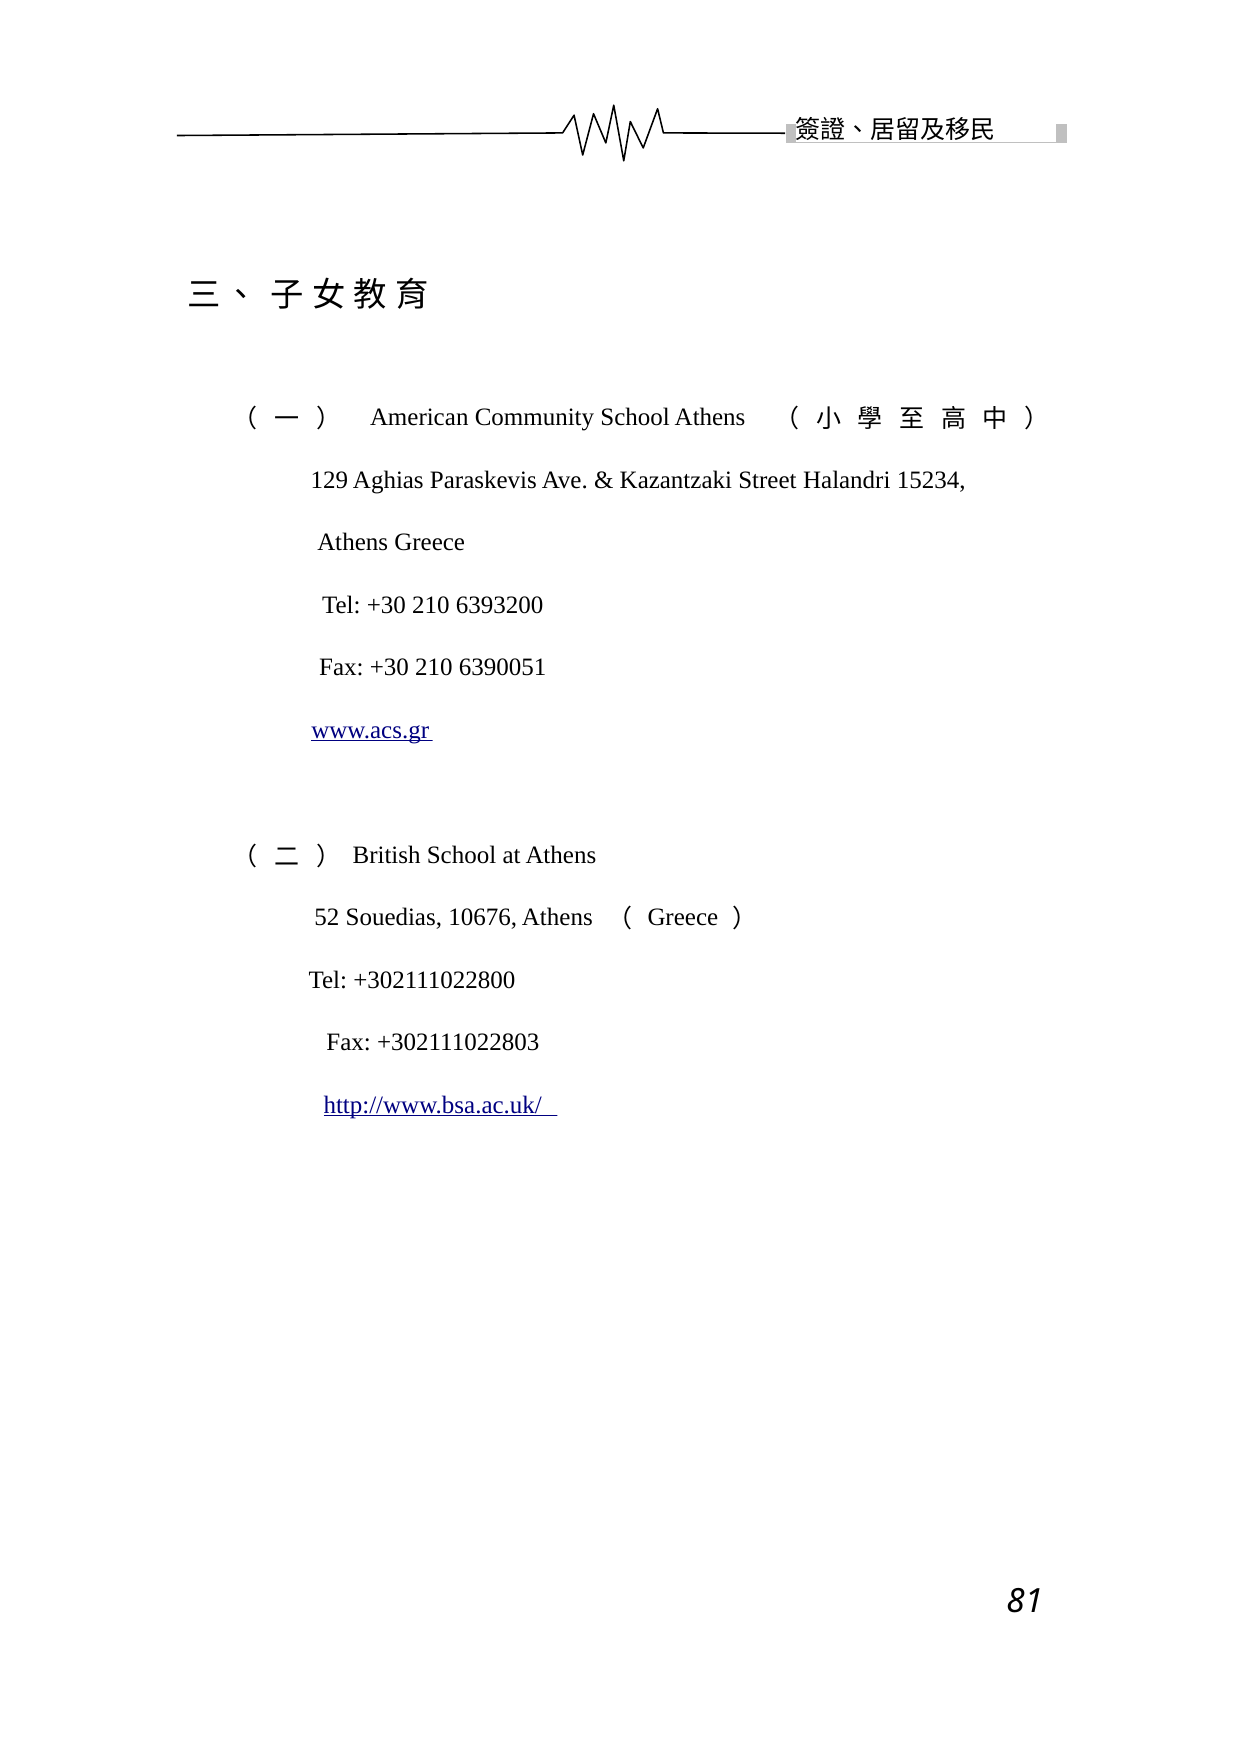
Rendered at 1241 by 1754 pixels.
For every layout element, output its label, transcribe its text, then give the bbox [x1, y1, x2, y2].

text 三、子女教育 [183, 250, 1058, 313]
text （一）American Community School Athens（小學至高中） [207, 375, 1058, 438]
text 52 Souedias, 10676, Athens（Greece） [281, 875, 1058, 938]
text Tel: +302111022800 [281, 938, 1058, 1000]
text Fax: +302111022803 [281, 1000, 1058, 1063]
text Fax: +30 210 6390051 [281, 625, 1058, 688]
text http://www.bsa.ac.uk/ [281, 1063, 1058, 1125]
text （二）British School at Athens [207, 813, 1058, 875]
text Tel: +30 210 6393200 [281, 563, 1058, 625]
text Athens Greece [281, 500, 1058, 563]
text 129 Aghias Paraskevis Ave. & Kazantzaki Street Halandri 15234, [281, 438, 1058, 500]
text www.acs.gr [281, 688, 1058, 750]
